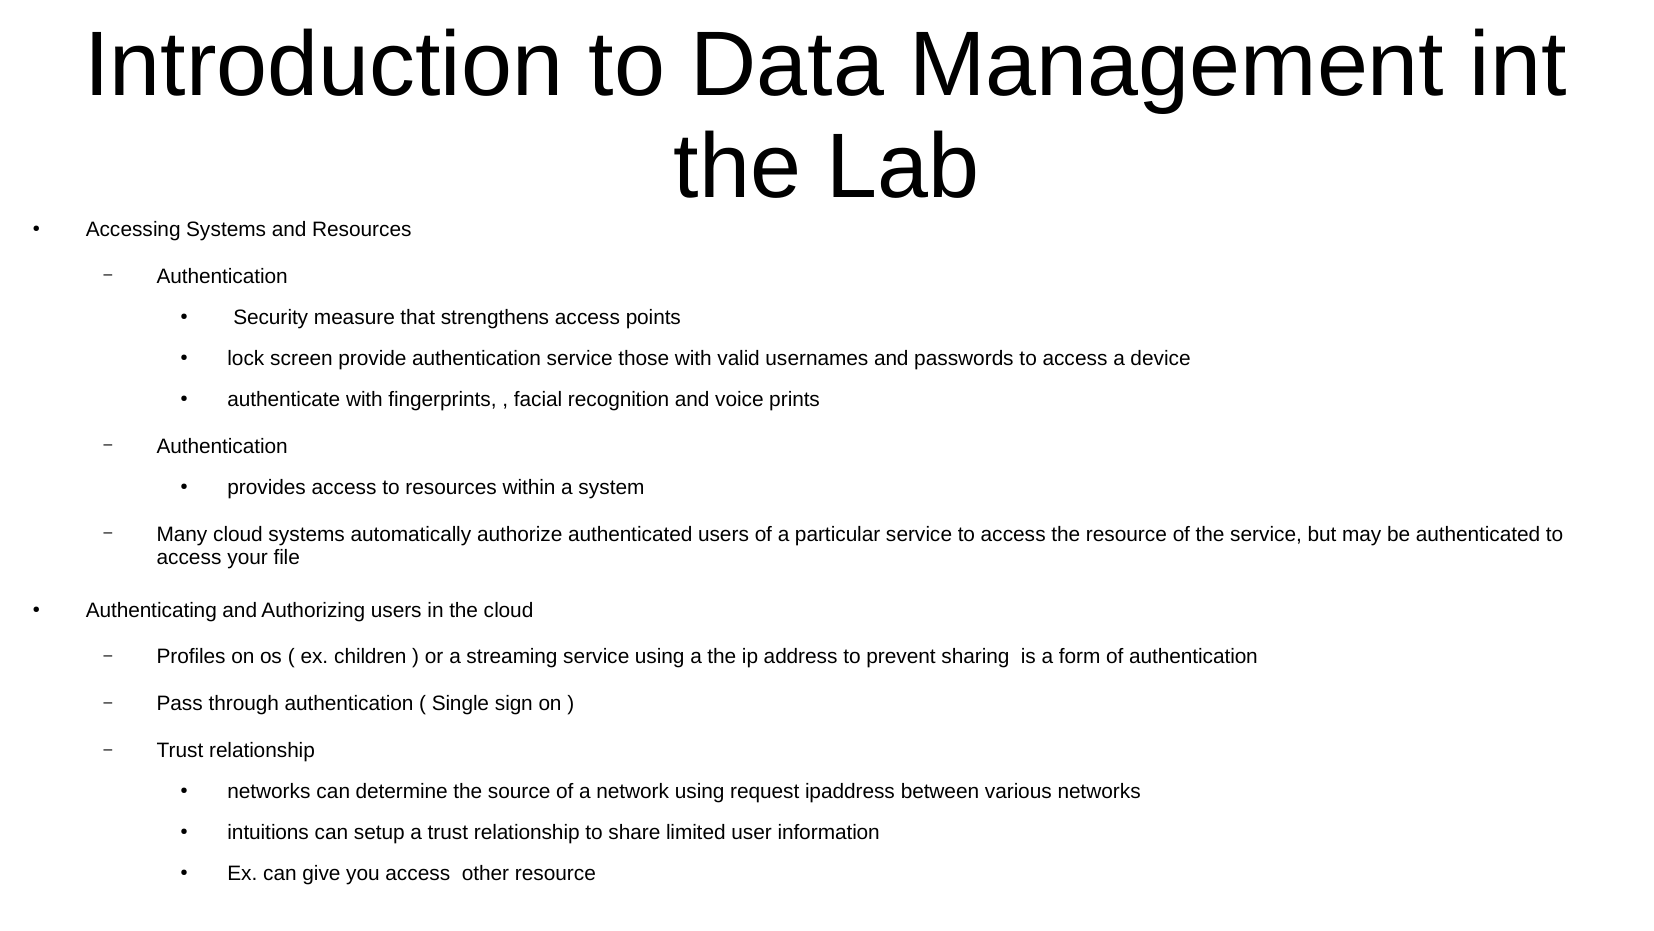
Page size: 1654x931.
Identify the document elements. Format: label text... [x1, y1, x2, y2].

list Accessing Systems and Resources Authentication Security measure that strengthens access points lock screen provide authentication service those with valid usernames and passwords to access a device authenticate with fingerprints, , facial recognition and voice prints Authentication provides access to resources within a system Many cloud systems automatically authorize authenticated users of a particular service to access the resource of the service, but may be authenticated to access your file Authenticating and Authorizing users in the cloud Profiles on os ( ex. children ) or a streaming service using a the ip address to prevent sharing is a form of authentication Pass through authentication ( Single sign on ) Trust relationship networks can determine the source of a network using request ipaddress between various networks intuitions can setup a trust relationship to share limited user information Ex. can give you access other resource [15, 217, 1571, 916]
title Introduction to Data Management int the Lab [82, 12, 1571, 217]
